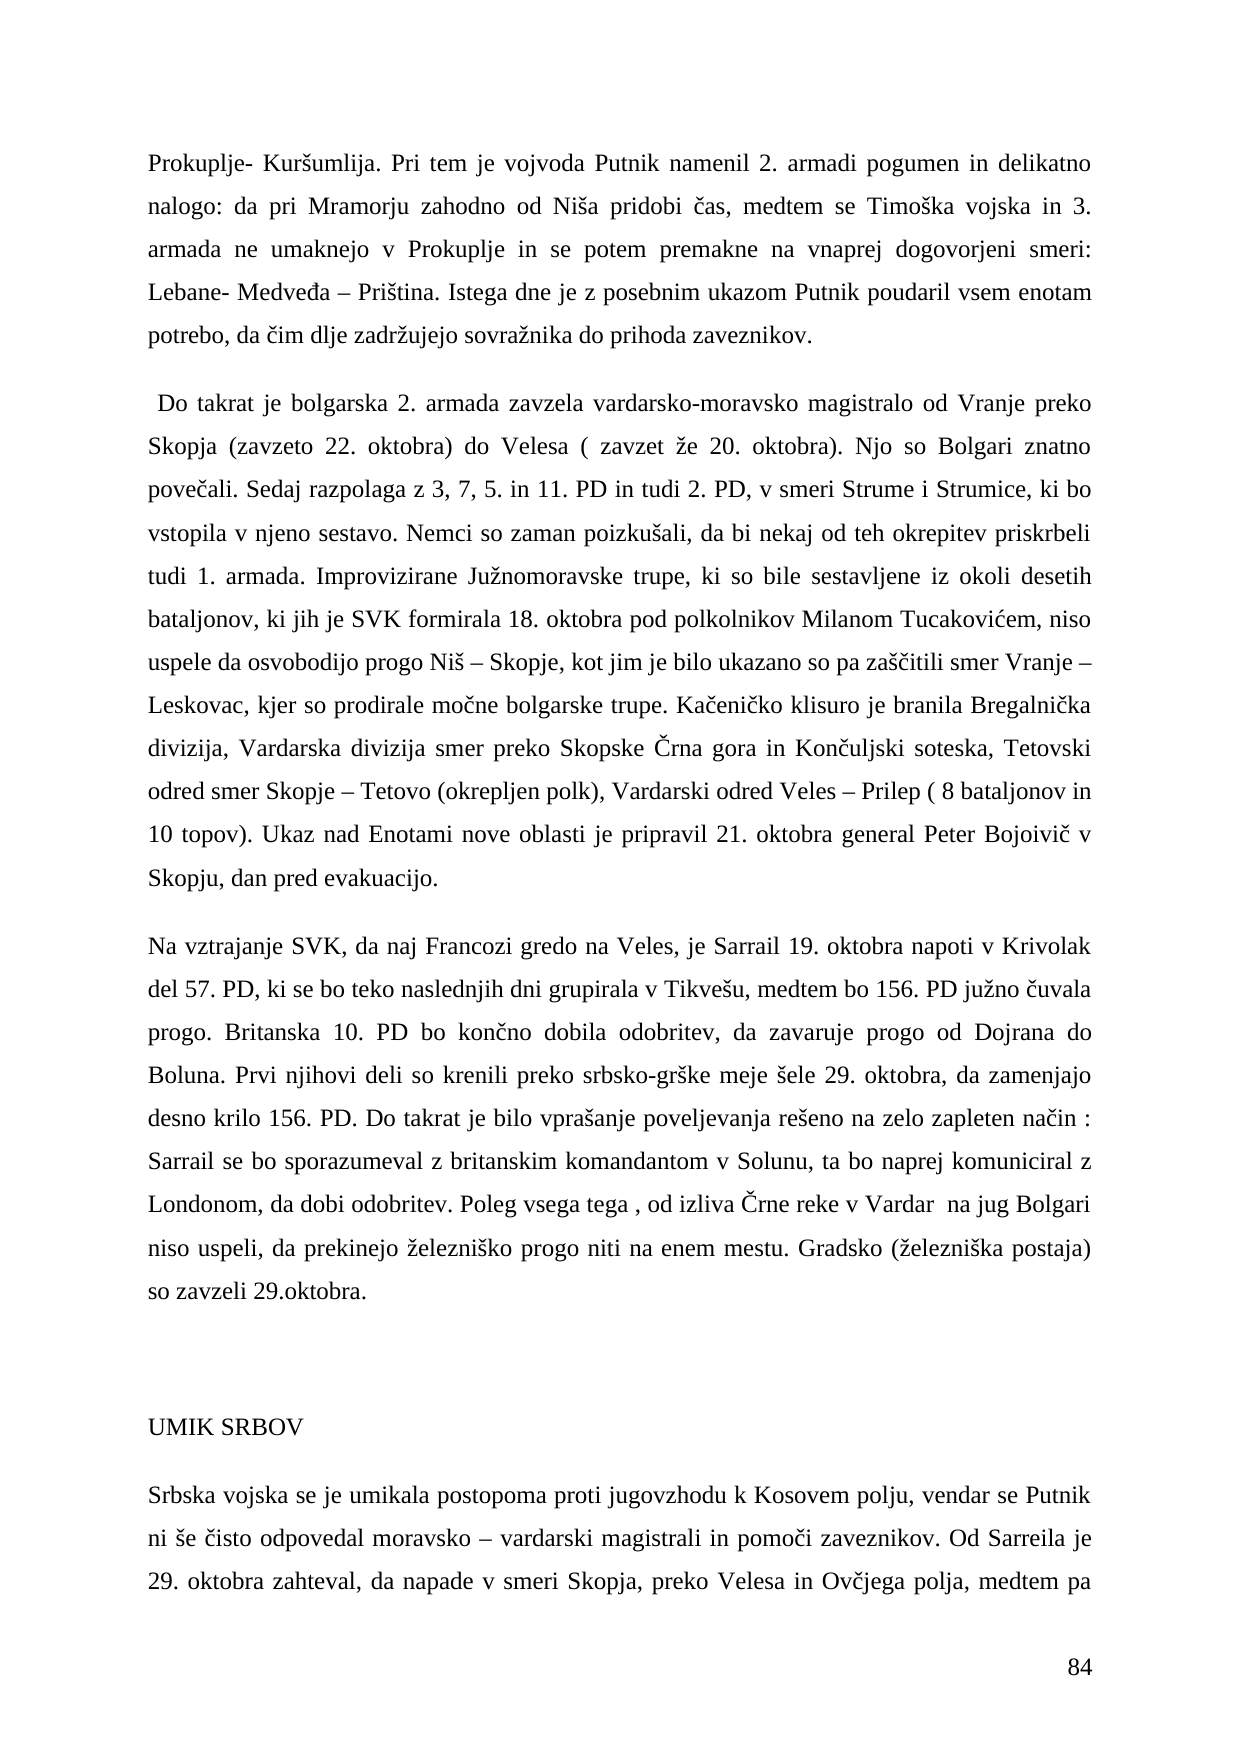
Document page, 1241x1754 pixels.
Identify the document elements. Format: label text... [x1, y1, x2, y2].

text Na vztrajanje SVK, da naj Francozi gredo na Veles, je Sarrail 19. oktobra napoti v Krivolak del 57. PD, ki se bo teko naslednjih dni grupirala v Tikvešu, medtem bo 156. PD južno čuvala progo. Britanska 10. PD bo končno dobila odobritev, da zavaruje progo od Dojrana do Boluna. Prvi njihovi deli so krenili preko srbsko-grške meje šele 29. oktobra, da zamenjajo desno krilo 156. PD. Do takrat je bilo vprašanje poveljevanja rešeno na zelo zapleten način : Sarrail se bo sporazumeval z britanskim komandantom v Solunu, ta bo naprej komuniciral z Londonom, da dobi odobritev. Poleg vsega tega , od izliva Črne reke v Vardar na jug Bolgari niso uspeli, da prekinejo železniško progo niti na enem mestu. Gradsko (železniška postaja) so zavzeli 29.oktobra. [148, 931, 1093, 1304]
text Do takrat je bolgarska 2. armada zavzela vardarsko-moravsko magistralo od Vranje preko Skopja (zavzeto 22. oktobra) do Velesa ( zavzet že 20. oktobra). Njo so Bolgari znatno povečali. Sedaj razpolaga z 3, 7, 5. in 11. PD in tudi 2. PD, v smeri Strume i Strumice, ki bo vstopila v njeno sestavo. Nemci so zaman poizkušali, da bi nekaj od teh okrepitev priskrbeli tudi 1. armada. Improvizirane Južnomoravske trupe, ki so bile sestavljene iz okoli desetih bataljonov, ki jih je SVK formirala 18. oktobra pod polkolnikov Milanom Tucakovićem, niso uspele da osvobodijo progo Niš – Skopje, kot jim je bilo ukazano so pa zaščitili smer Vranje – Leskovac, kjer so prodirale močne bolgarske trupe. Kačeničko klisuro je branila Bregalnička divizija, Vardarska divizija smer preko Skopske Črna gora in Končuljski soteska, Tetovski odred smer Skopje – Tetovo (okrepljen polk), Vardarski odred Veles – Prilep ( 8 bataljonov in 10 topov). Ukaz nad Enotami nove oblasti je pripravil 21. oktobra general Peter Bojoivič v Skopju, dan pred evakuacijo. [148, 388, 1093, 891]
text Srbska vojska se je umikala postopoma proti jugovzhodu k Kosovem polju, vendar se Putnik ni še čisto odpovedal moravsko – vardarski magistrali in pomoči zaveznikov. Od Sarreila je 29. oktobra zahteval, da napade v smeri Skopja, preko Velesa in Ovčjega polja, medtem pa [148, 1480, 1093, 1595]
text Prokuplje- Kuršumlija. Pri tem je vojvoda Putnik namenil 2. armadi pogumen in delikatno nalogo: da pri Mramorju zahodno od Niša pridobi čas, medtem se Timoška vojska in 3. armada ne umaknejo v Prokuplje in se potem premakne na vnaprej dogovorjeni smeri: Lebane- Medveđa – Priština. Istega dne je z posebnim ukazom Putnik poudaril vsem enotam potrebo, da čim dlje zadržujejo sovražnika do prihoda zaveznikov. [148, 148, 1093, 349]
text UMIK SRBOV [148, 1412, 1093, 1441]
